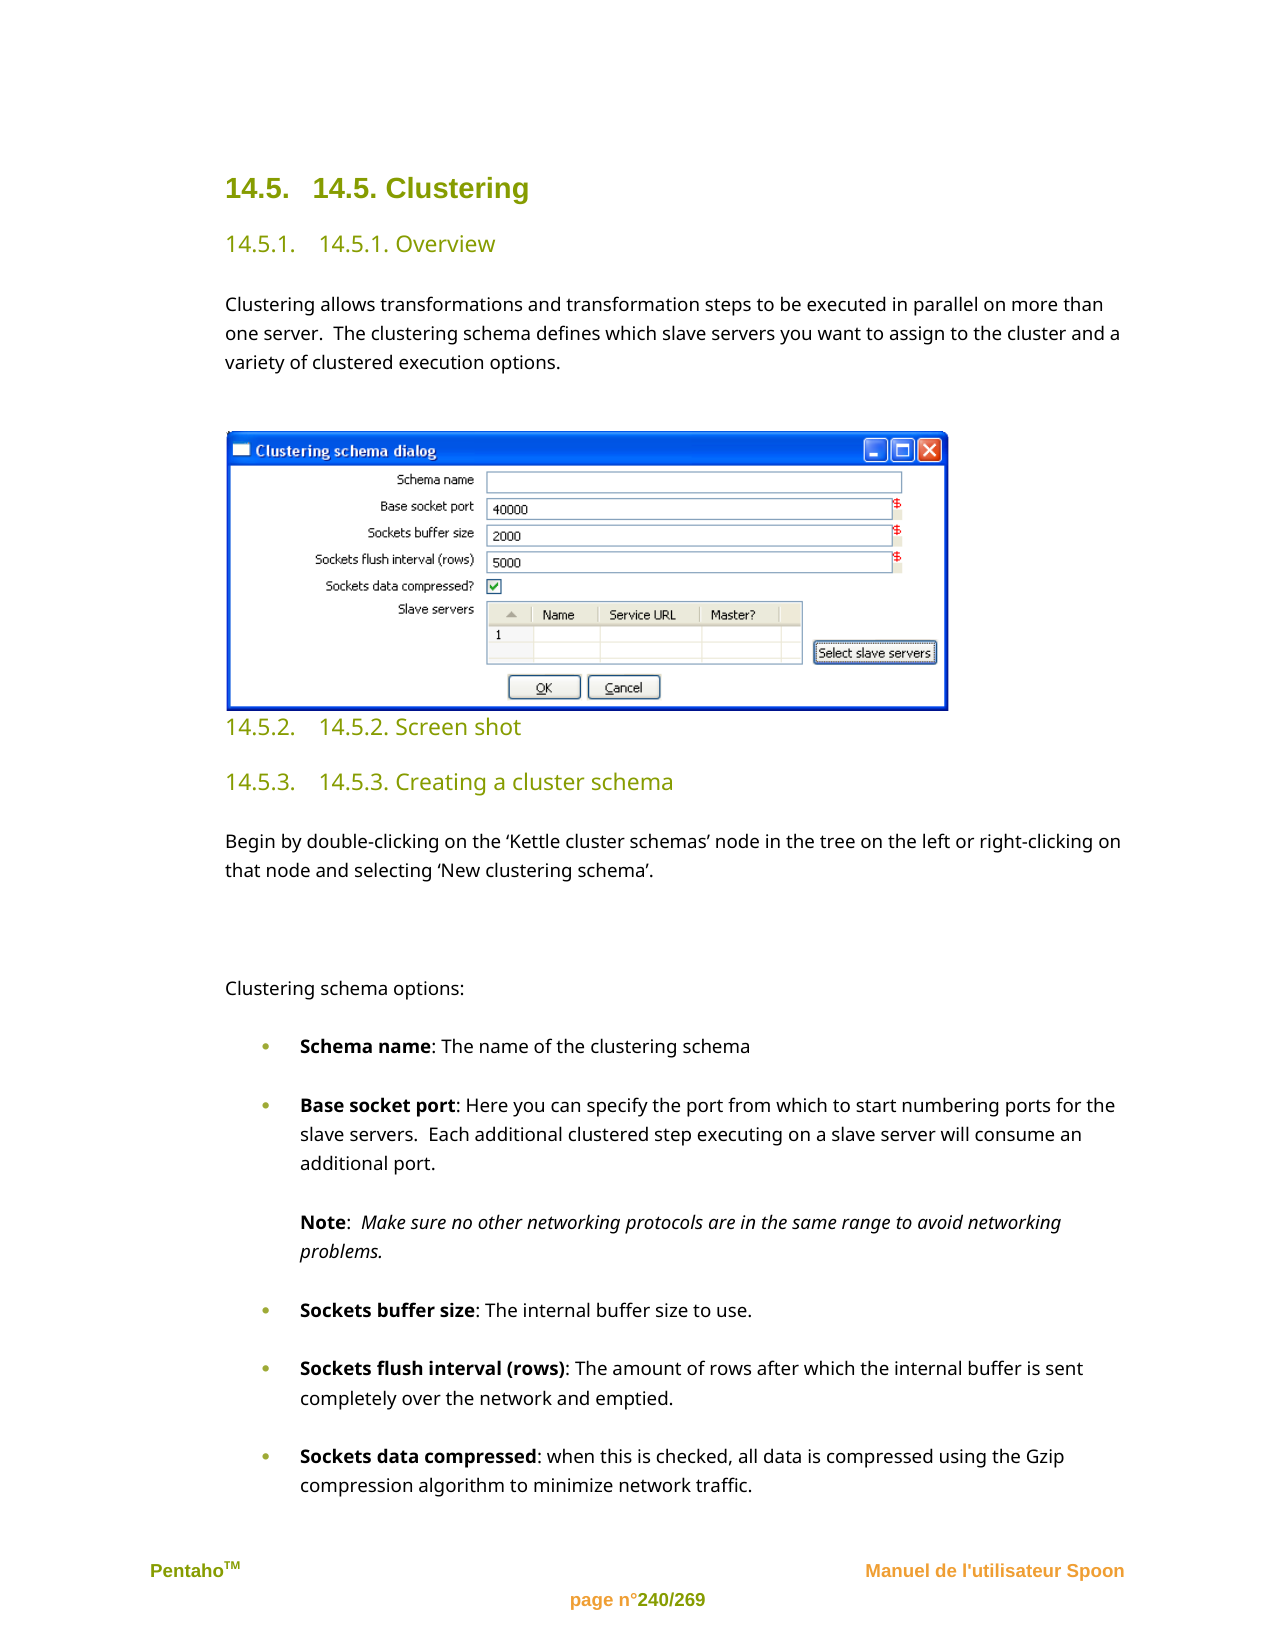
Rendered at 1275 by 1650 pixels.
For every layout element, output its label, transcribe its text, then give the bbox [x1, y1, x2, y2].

subtitle 14.5.1. Overview [225, 229, 1125, 258]
subtitle 14.5.3. Creating a cluster schema [225, 767, 1125, 796]
list Schema name: The name of the clustering schema [262, 1030, 1125, 1059]
list Sockets data compressed: when this is checked, all data is compressed using the Gzip compression algorithm to minimize network traffic. [262, 1440, 1125, 1499]
subtitle 14.5. Clustering [225, 175, 1125, 204]
list Sockets flush interval (rows): The amount of rows after which the internal buffer is sent completely over the network and emptied. [262, 1352, 1125, 1411]
text Clustering schema options: [225, 972, 1125, 1001]
subtitle 14.5.2. Screen shot [225, 405, 1125, 742]
picture [226, 431, 949, 711]
list Sockets buffer size: The internal buffer size to use. [262, 1294, 1125, 1323]
list Base socket port: Here you can specify the port from which to start numbering ports for the slave servers. Each additional clustered step executing on a slave server will consume an additional port. [262, 1089, 1125, 1177]
text Note: Make sure no other networking protocols are in the same range to avoid networking problems. [300, 1206, 1125, 1264]
text Begin by double-clicking on the ‘Kettle cluster schemas’ node in the tree on the left or right-clicking on that node and selecting ‘New clustering schema’. [225, 825, 1125, 884]
text Clustering allows transformations and transformation steps to be executed in parallel on more than one server. The clustering schema defines which slave servers you want to assign to the cluster and a variety of clustered execution options. [225, 288, 1125, 375]
